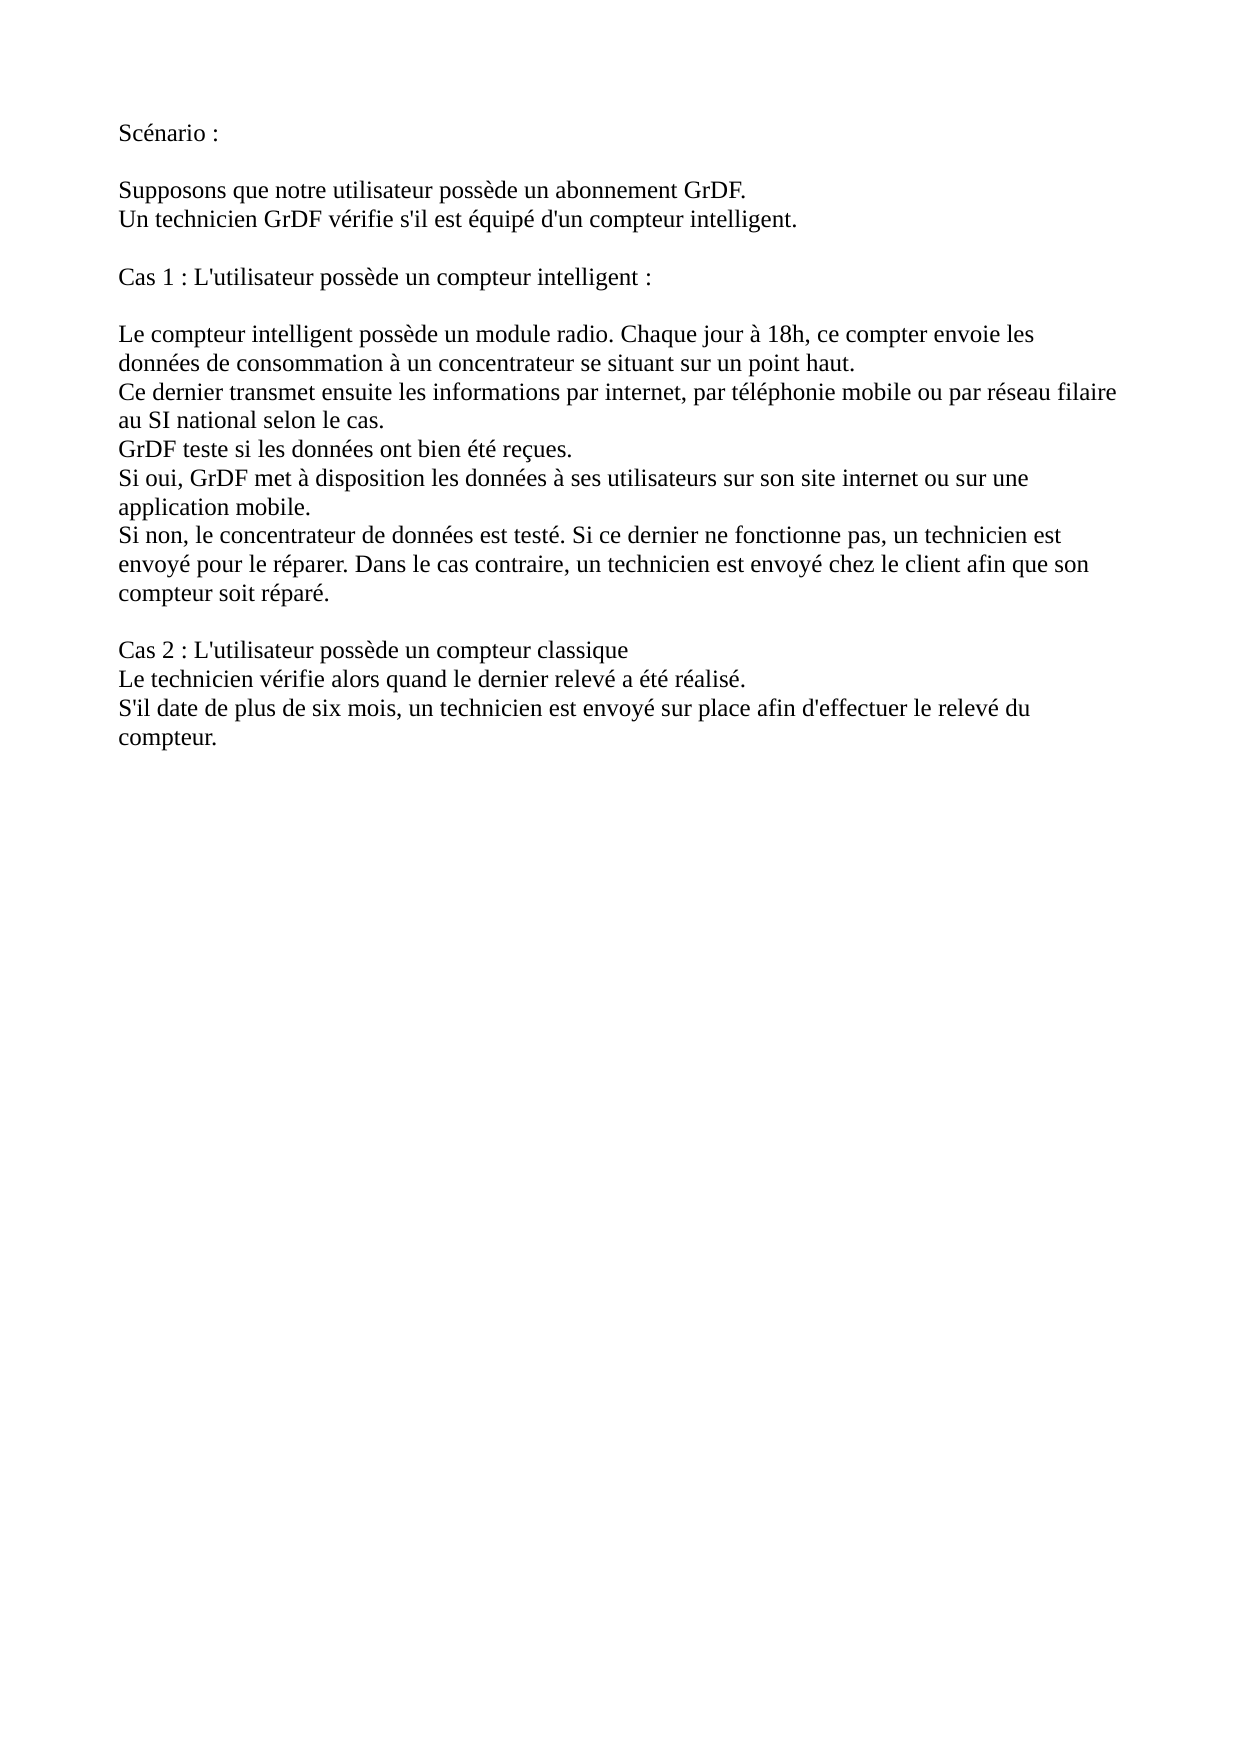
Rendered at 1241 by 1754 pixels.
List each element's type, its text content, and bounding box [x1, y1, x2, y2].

text Scénario : [118, 118, 1122, 147]
text Cas 1 : L'utilisateur possède un compteur intelligent : [118, 262, 1122, 291]
text Supposons que notre utilisateur possède un abonnement GrDF. [118, 176, 1122, 204]
text Le compteur intelligent possède un module radio. Chaque jour à 18h, ce compter envoie les données de consommation à un concentrateur se situant sur un point haut. [118, 319, 1122, 377]
text Le technicien vérifie alors quand le dernier relevé a été réalisé. [118, 664, 1122, 693]
text Ce dernier transmet ensuite les informations par internet, par téléphonie mobile ou par réseau filaire au SI national selon le cas. [118, 377, 1122, 434]
text GrDF teste si les données ont bien été reçues. [118, 434, 1122, 463]
text S'il date de plus de six mois, un technicien est envoyé sur place afin d'effectuer le relevé du compteur. [118, 693, 1122, 751]
text Un technicien GrDF vérifie s'il est équipé d'un compteur intelligent. [118, 204, 1122, 233]
text Si non, le concentrateur de données est testé. Si ce dernier ne fonctionne pas, un technicien est envoyé pour le réparer. Dans le cas contraire, un technicien est envoyé chez le client afin que son compteur soit réparé. [118, 521, 1122, 607]
text Cas 2 : L'utilisateur possède un compteur classique [118, 636, 1122, 664]
text Si oui, GrDF met à disposition les données à ses utilisateurs sur son site internet ou sur une application mobile. [118, 463, 1122, 521]
